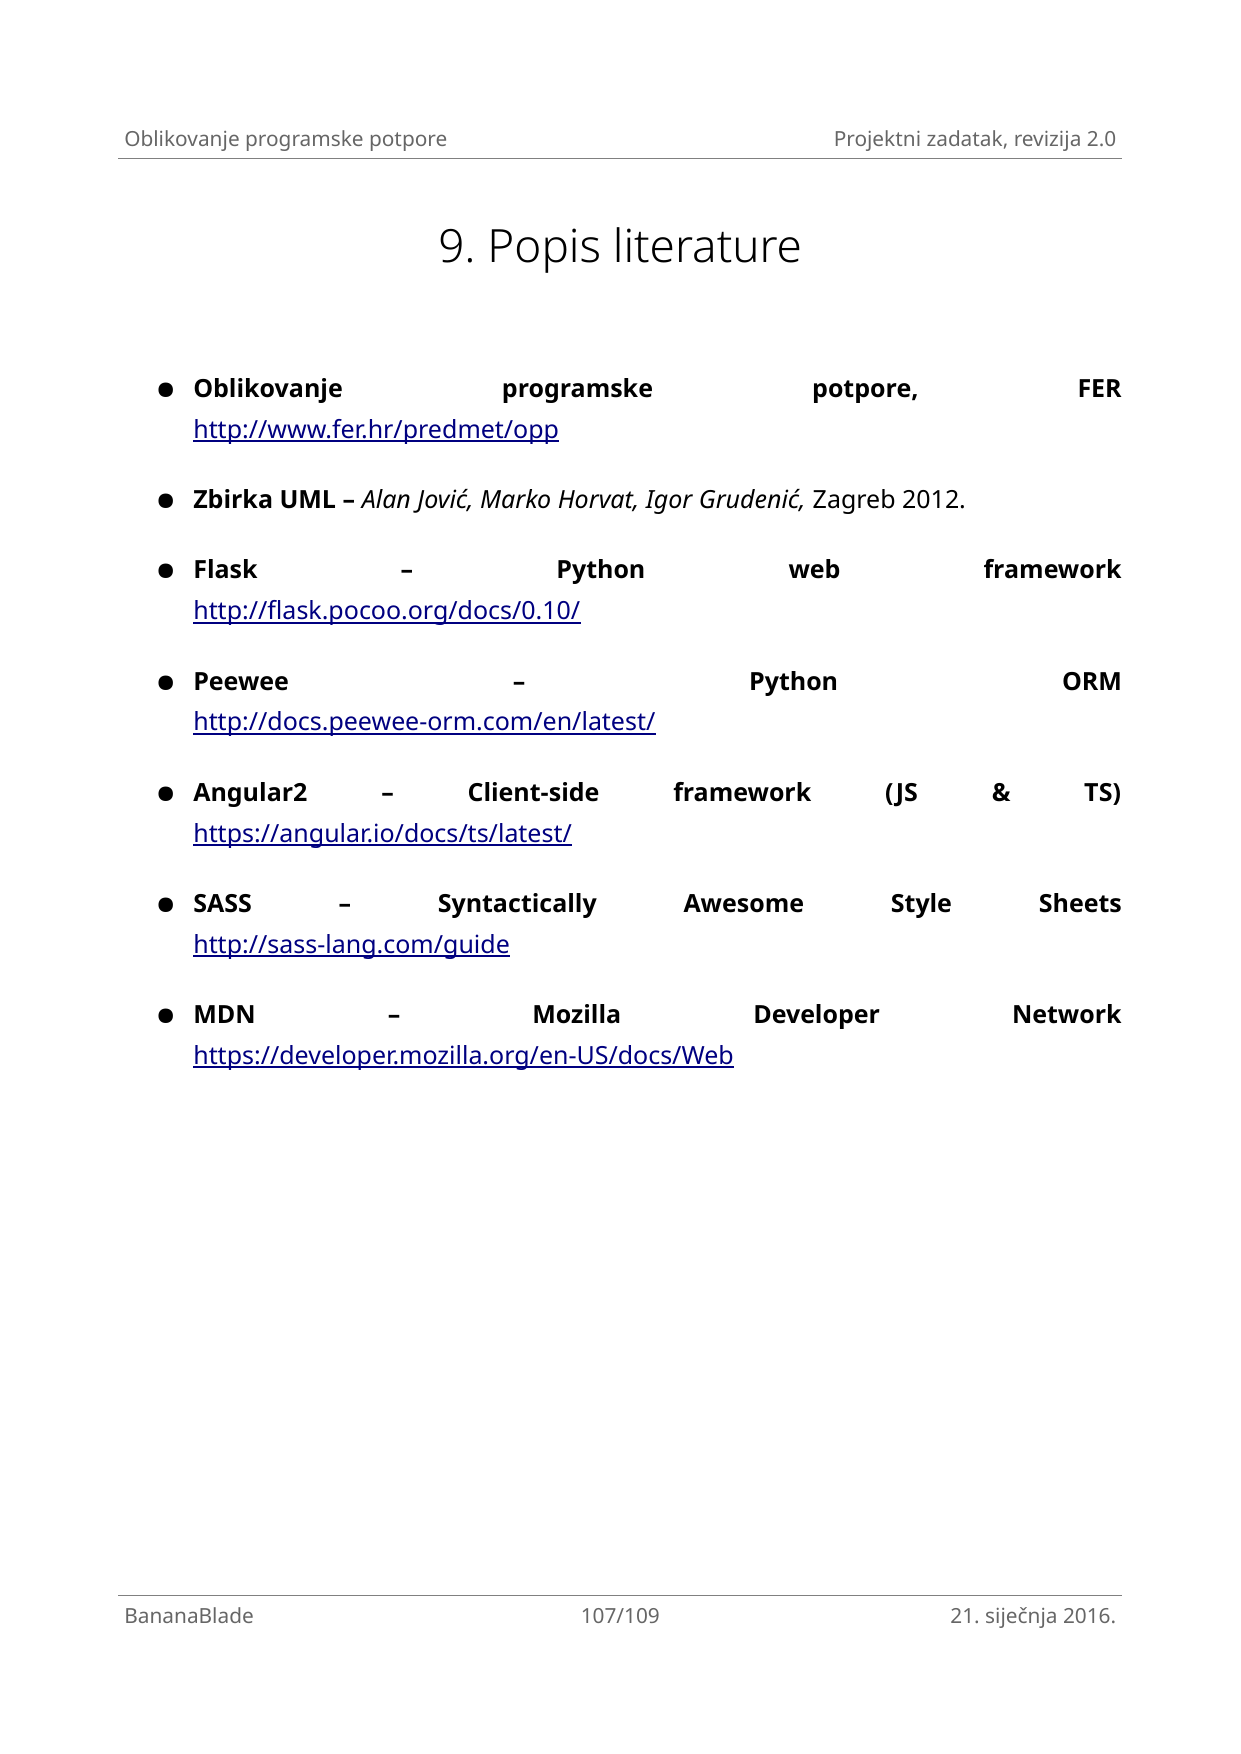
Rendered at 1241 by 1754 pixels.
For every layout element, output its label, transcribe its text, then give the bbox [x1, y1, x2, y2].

list Flask – Python web framework http://flask.pocoo.org/docs/0.10/ [156, 552, 1122, 627]
list MDN – Mozilla Developer Network https://developer.mozilla.org/en-US/docs/Web [156, 997, 1122, 1112]
list Angular2 – Client-side framework (JS & TS) https://angular.io/docs/ts/latest/ [156, 774, 1122, 849]
list Oblikovanje programske potpore, FER http://www.fer.hr/predmet/opp [156, 371, 1122, 446]
list Zbirka UML – Alan Jović, Marko Horvat, Igor Grudenić, Zagreb 2012. [156, 482, 1122, 516]
list SASS – Syntactically Awesome Style Sheets http://sass-lang.com/guide [156, 886, 1122, 960]
list Peewee – Python ORM http://docs.peewee-orm.com/en/latest/ [156, 663, 1122, 738]
subtitle 9. Popis literature [118, 213, 1122, 275]
